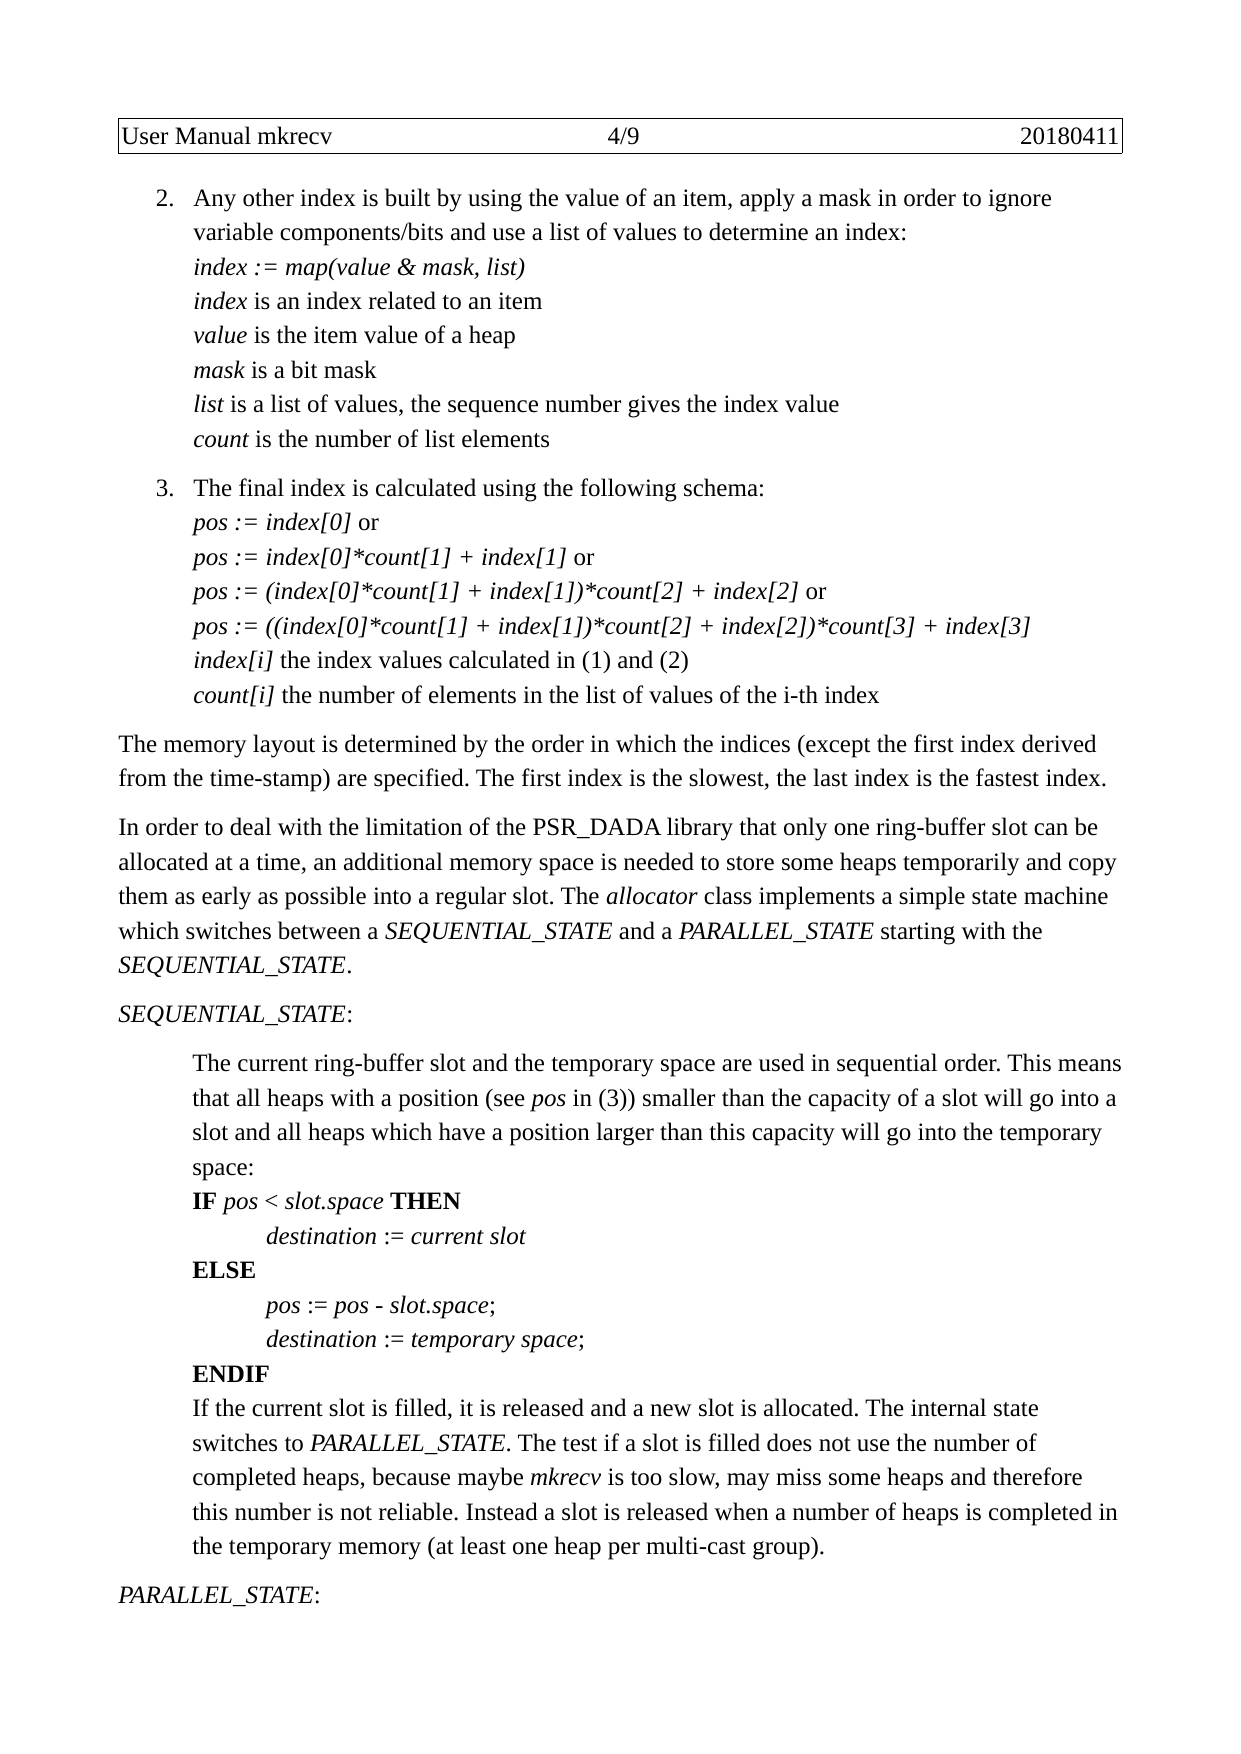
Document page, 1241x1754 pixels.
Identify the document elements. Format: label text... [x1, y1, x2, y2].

text PARALLEL_STATE: [118, 1580, 1122, 1609]
text The current ring-buffer slot and the temporary space are used in sequential order. This means that all heaps with a position (see pos in (3)) smaller than the capacity of a slot will go into a slot and all heaps which have a position larger than this capacity will go into the temporary space: IF pos < slot.space THEN destination := current slot ELSE pos := pos - slot.space; destination := temporary space; ENDIF If the current slot is filled, it is released and a new slot is allocated. The internal state switches to PARALLEL_STATE. The test if a slot is filled does not use the number of completed heaps, because maybe mkrecv is too slow, may miss some heaps and therefore this number is not reliable. Instead a slot is released when a number of heaps is completed in the temporary memory (at least one heap per multi-cast group). [192, 1048, 1122, 1560]
text SEQUENTIAL_STATE: [118, 999, 1122, 1028]
text In order to deal with the limitation of the PSR_DADA library that only one ring-buffer slot can be allocated at a time, an additional memory space is needed to store some heaps temporarily and copy them as early as possible into a regular slot. The allocator class implements a simple state machine which switches between a SEQUENTIAL_STATE and a PARALLEL_STATE starting with the SEQUENTIAL_STATE. [118, 812, 1122, 979]
text The memory layout is determined by the order in which the indices (except the first index derived from the time-stamp) are specified. The first index is the slowest, the last index is the fastest index. [118, 729, 1122, 792]
list The final index is calculated using the following schema: pos := index[0] or pos := index[0]*count[1] + index[1] or pos := (index[0]*count[1] + index[1])*count[2] + index[2] or pos := ((index[0]*count[1] + index[1])*count[2] + index[2])*count[3] + index[3] index[i] the index values calculated in (1) and (2) count[i] the number of elements in the list of values of the i-th index [156, 473, 1122, 709]
list Any other index is built by using the value of an item, apply a mask in order to ignore variable components/bits and use a list of values to determine an index: index := map(value & mask, list) index is an index related to an item value is the item value of a heap mask is a bit mask list is a list of values, the sequence number gives the index value count is the number of list elements [156, 183, 1122, 453]
